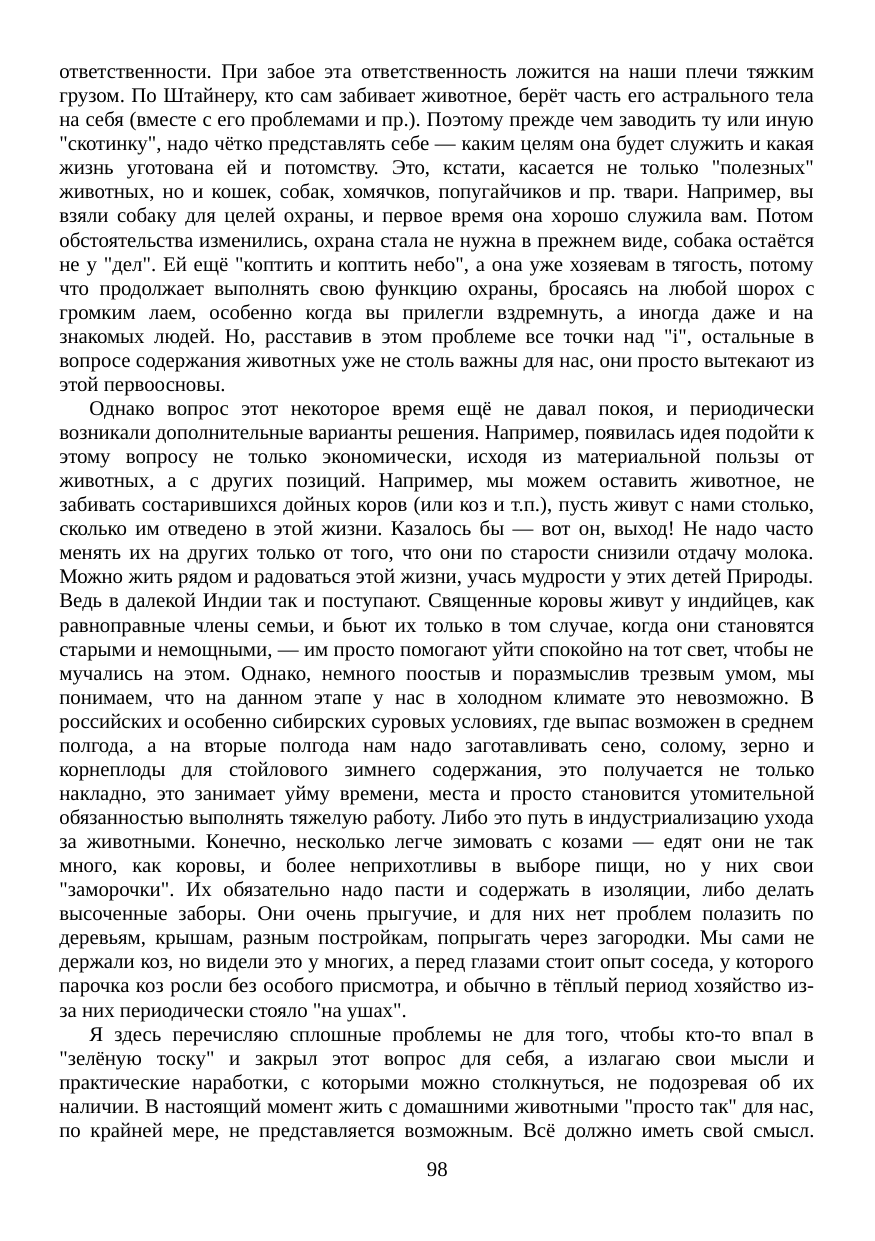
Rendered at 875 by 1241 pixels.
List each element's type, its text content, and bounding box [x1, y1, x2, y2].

text Я здесь перечисляю сплошные проблемы не для того, чтобы кто-то впал в "зелёную тоску" и закрыл этот вопрос для себя, а излагаю свои мысли и практические наработки, с которыми можно столкнуться, не подозревая об их наличии. В настоящий момент жить с домашними животными "просто так" для нас, по крайней мере, не представляется возможным. Всё должно иметь свой смысл. [59, 1022, 815, 1142]
text Однако вопрос этот некоторое время ещё не давал покоя, и периодически возникали дополнительные варианты решения. Например, появилась идея подойти к этому вопросу не только экономически, исходя из материальной пользы от животных, а с других позиций. Например, мы можем оставить животное, не забивать состарившихся дойных коров (или коз и т.п.), пусть живут с нами столько, сколько им отведено в этой жизни. Казалось бы — вот он, выход! Не надо часто менять их на других только от того, что они по старости снизили отдачу молока. Можно жить рядом и радоваться этой жизни, учась мудрости у этих детей Природы. Ведь в далекой Индии так и поступают. Священные коровы живут у индийцев, как равноправные члены семьи, и бьют их только в том случае, когда они становятся старыми и немощными, — им просто помогают уйти спокойно на тот свет, чтобы не мучались на этом. Однако, немного поостыв и поразмыслив трезвым умом, мы понимаем, что на данном этапе у нас в холодном климате это невозможно. В российских и особенно сибирских суровых условиях, где выпас возможен в среднем полгода, а на вторые полгода нам надо заготавливать сено, солому, зерно и корнеплоды для стойлового зимнего содержания, это получается не только накладно, это занимает уйму времени, места и просто становится утомительной обязанностью выполнять тяжелую работу. Либо это путь в индустриализацию ухода за животными. Конечно, несколько легче зимовать с козами — едят они не так много, как коровы, и более неприхотливы в выборе пищи, но у них свои "заморочки". Их обязательно надо пасти и содержать в изоляции, либо делать высоченные заборы. Они очень прыгучие, и для них нет проблем полазить по деревьям, крышам, разным постройкам, попрыгать через загородки. Мы сами не держали коз, но видели это у многих, а перед глазами стоит опыт соседа, у которого парочка коз росли без особого присмотра, и обычно в тёплый период хозяйство из-за них периодически стояло "на ушах". [59, 396, 815, 1022]
text ответственности. При забое эта ответственность ложится на наши плечи тяжким грузом. По Штайнеру, кто сам забивает животное, берёт часть его астрального тела на себя (вместе с его проблемами и пр.). Поэтому прежде чем заводить ту или иную "скотинку", надо чётко представлять себе — каким целям она будет служить и какая жизнь уготована ей и потомству. Это, кстати, касается не только "полезных" животных, но и кошек, собак, хомячков, попугайчиков и пр. твари. Например, вы взяли собаку для целей охраны, и первое время она хорошо служила вам. Потом обстоятельства изменились, охрана стала не нужна в прежнем виде, собака остаётся не у "дел". Ей ещё "коптить и коптить небо", а она уже хозяевам в тягость, потому что продолжает выполнять свою функцию охраны, бросаясь на любой шорох с громким лаем, особенно когда вы прилегли вздремнуть, а иногда даже и на знакомых людей. Но, расставив в этом проблеме все точки над "i", остальные в вопросе содержания животных уже не столь важны для нас, они просто вытекают из этой первоосновы. [59, 59, 815, 396]
